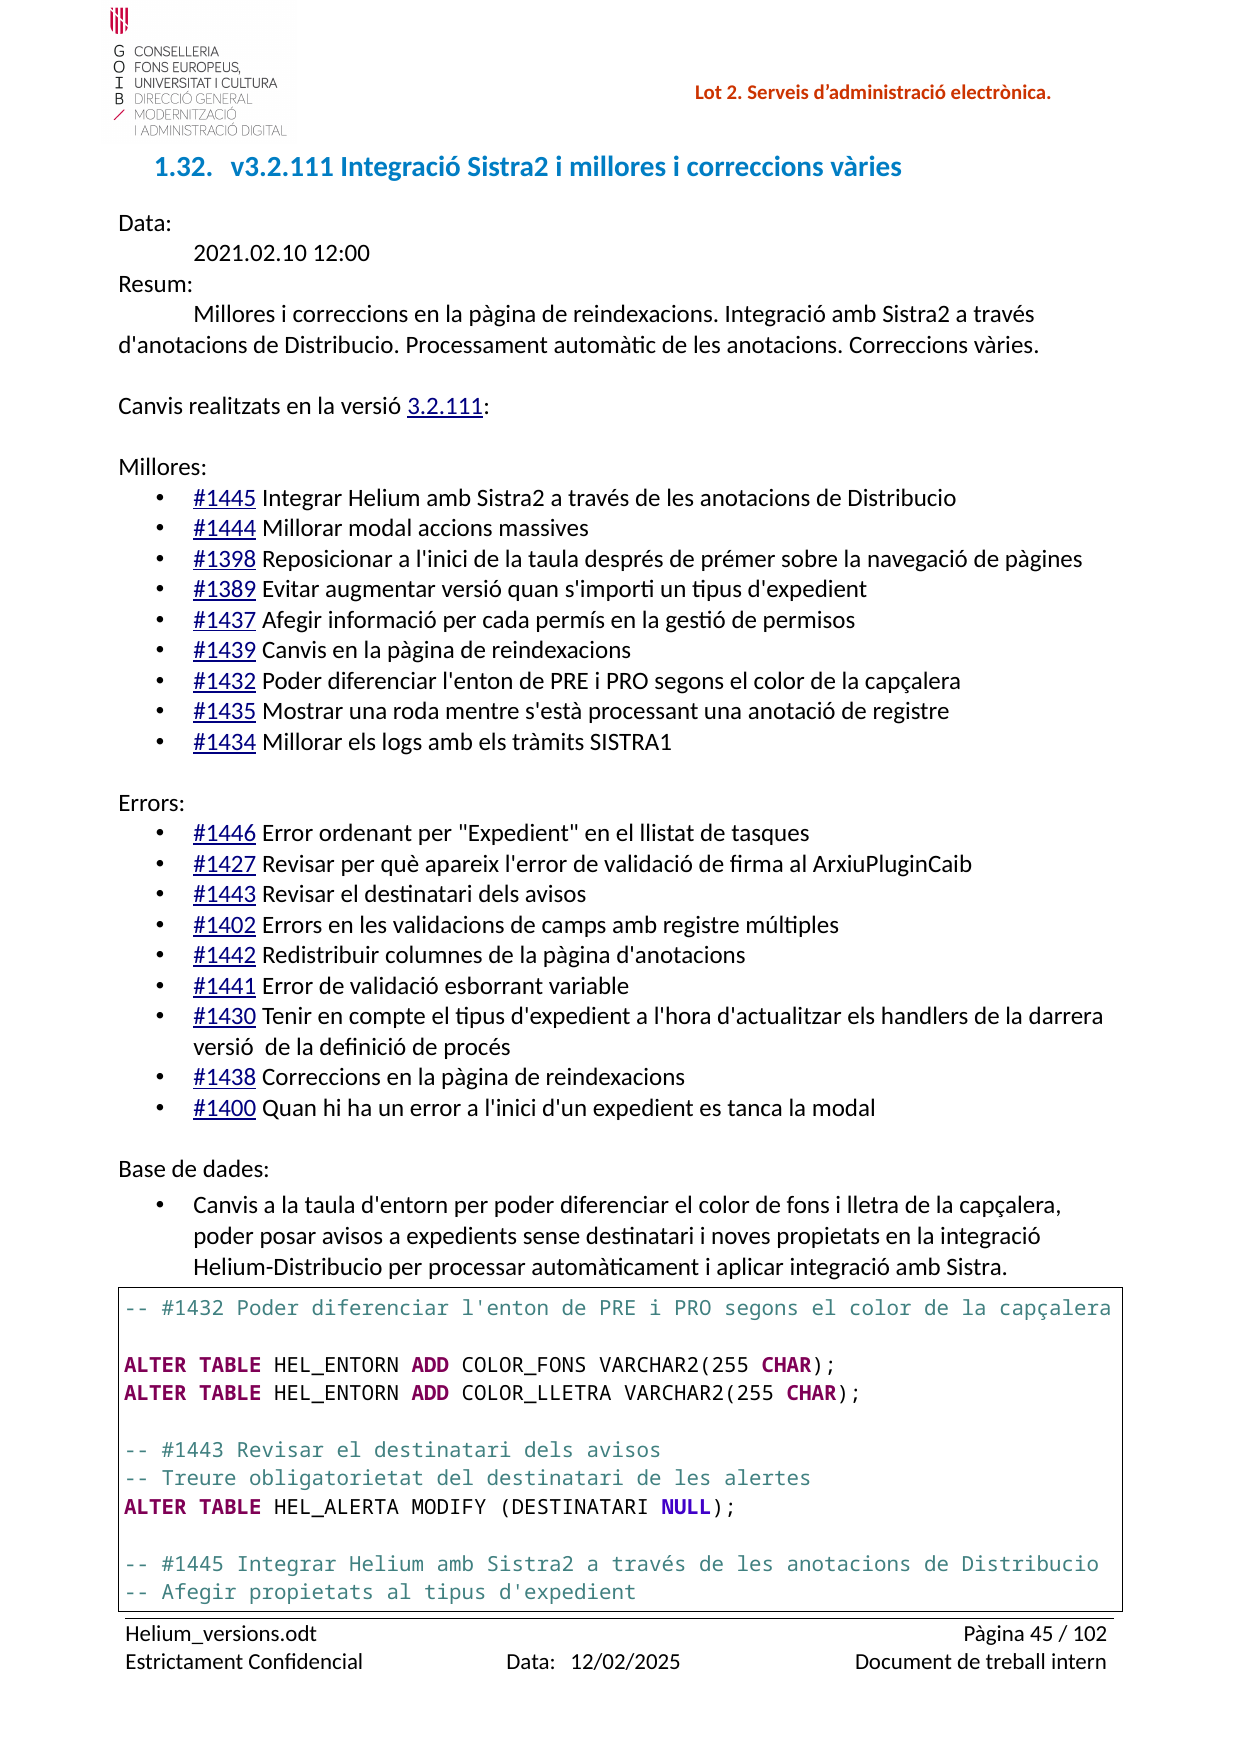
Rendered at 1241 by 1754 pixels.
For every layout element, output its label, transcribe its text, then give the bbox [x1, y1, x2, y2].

list #1441 Error de validació esborrant variable [156, 970, 1122, 1001]
list #1402 Errors en les validacions de camps amb registre múltiples [156, 909, 1122, 939]
text Canvis realitzats en la versió 3.2.111: [118, 390, 1122, 421]
text Data: [118, 207, 1122, 237]
picture [100, 0, 297, 144]
list #1437 Afegir informació per cada permís en la gestió de permisos [156, 604, 1122, 634]
list #1427 Revisar per què apareix l'error de validació de firma al ArxiuPluginCaib [156, 848, 1122, 878]
text Resum: [118, 268, 1122, 298]
text Base de dades: [118, 1153, 1122, 1184]
list Canvis a la taula d'entorn per poder diferenciar el color de fons i lletra de la capçalera, poder posar avisos a expedients sense destinatari i noves propietats en la integració Helium-Distribucio per processar automàticament i aplicar integració amb Sistra. [156, 1189, 1122, 1281]
list #1398 Reposicionar a l'inici de la taula després de prémer sobre la navegació de pàgines [156, 543, 1122, 573]
list #1432 Poder diferenciar l'enton de PRE i PRO segons el color de la capçalera [156, 665, 1122, 695]
list #1445 Integrar Helium amb Sistra2 a través de les anotacions de Distribucio [156, 482, 1122, 512]
list #1439 Canvis en la pàgina de reindexacions [156, 634, 1122, 665]
list #1444 Millorar modal accions massives [156, 512, 1122, 543]
list #1430 Tenir en compte el tipus d'expedient a l'hora d'actualitzar els handlers de la darrera versió de la definició de procés [156, 1001, 1122, 1062]
text Millores i correccions en la pàgina de reindexacions. Integració amb Sistra2 a través d'anotacions de Distribucio. Processament automàtic de les anotacions. Correccions vàries. [118, 298, 1122, 359]
list #1389 Evitar augmentar versió quan s'importi un tipus d'expedient [156, 573, 1122, 604]
list #1446 Error ordenant per "Expedient" en el llistat de tasques [156, 817, 1122, 848]
list #1400 Quan hi ha un error a l'inici d'un expedient es tanca la modal [156, 1092, 1122, 1123]
text Millores: [118, 451, 1122, 482]
text 2021.02.10 12:00 [118, 237, 1122, 268]
list #1443 Revisar el destinatari dels avisos [156, 878, 1122, 909]
table_header -- #1432 Poder diferenciar l'enton de PRE i PRO segons el color de la capçalera ALTER TABLE HEL_ENTORN ADD COLOR_FONS VARCHAR2(255 CHAR); ALTER TABLE HEL_ENTORN ADD COLOR_LLETRA VARCHAR2(255 CHAR); -- #1443 Revisar el destinatari dels avisos -- Treure obligatorietat del destinatari de les alertes ALTER TABLE HEL_ALERTA MODIFY (DESTINATARI NULL); -- #1445 Integrar Helium amb Sistra2 a través de les anotacions de Distribucio -- Afegir propietats al tipus d'expedient [119, 1288, 1122, 1611]
list #1434 Millorar els logs amb els tràmits SISTRA1 [156, 726, 1122, 756]
list #1435 Mostrar una roda mentre s'està processant una anotació de registre [156, 695, 1122, 726]
subtitle v3.2.111 Integració Sistra2 i millores i correccions vàries [153, 148, 1122, 183]
list #1438 Correccions en la pàgina de reindexacions [156, 1062, 1122, 1092]
list #1442 Redistribuir columnes de la pàgina d'anotacions [156, 939, 1122, 970]
text Errors: [118, 787, 1122, 817]
